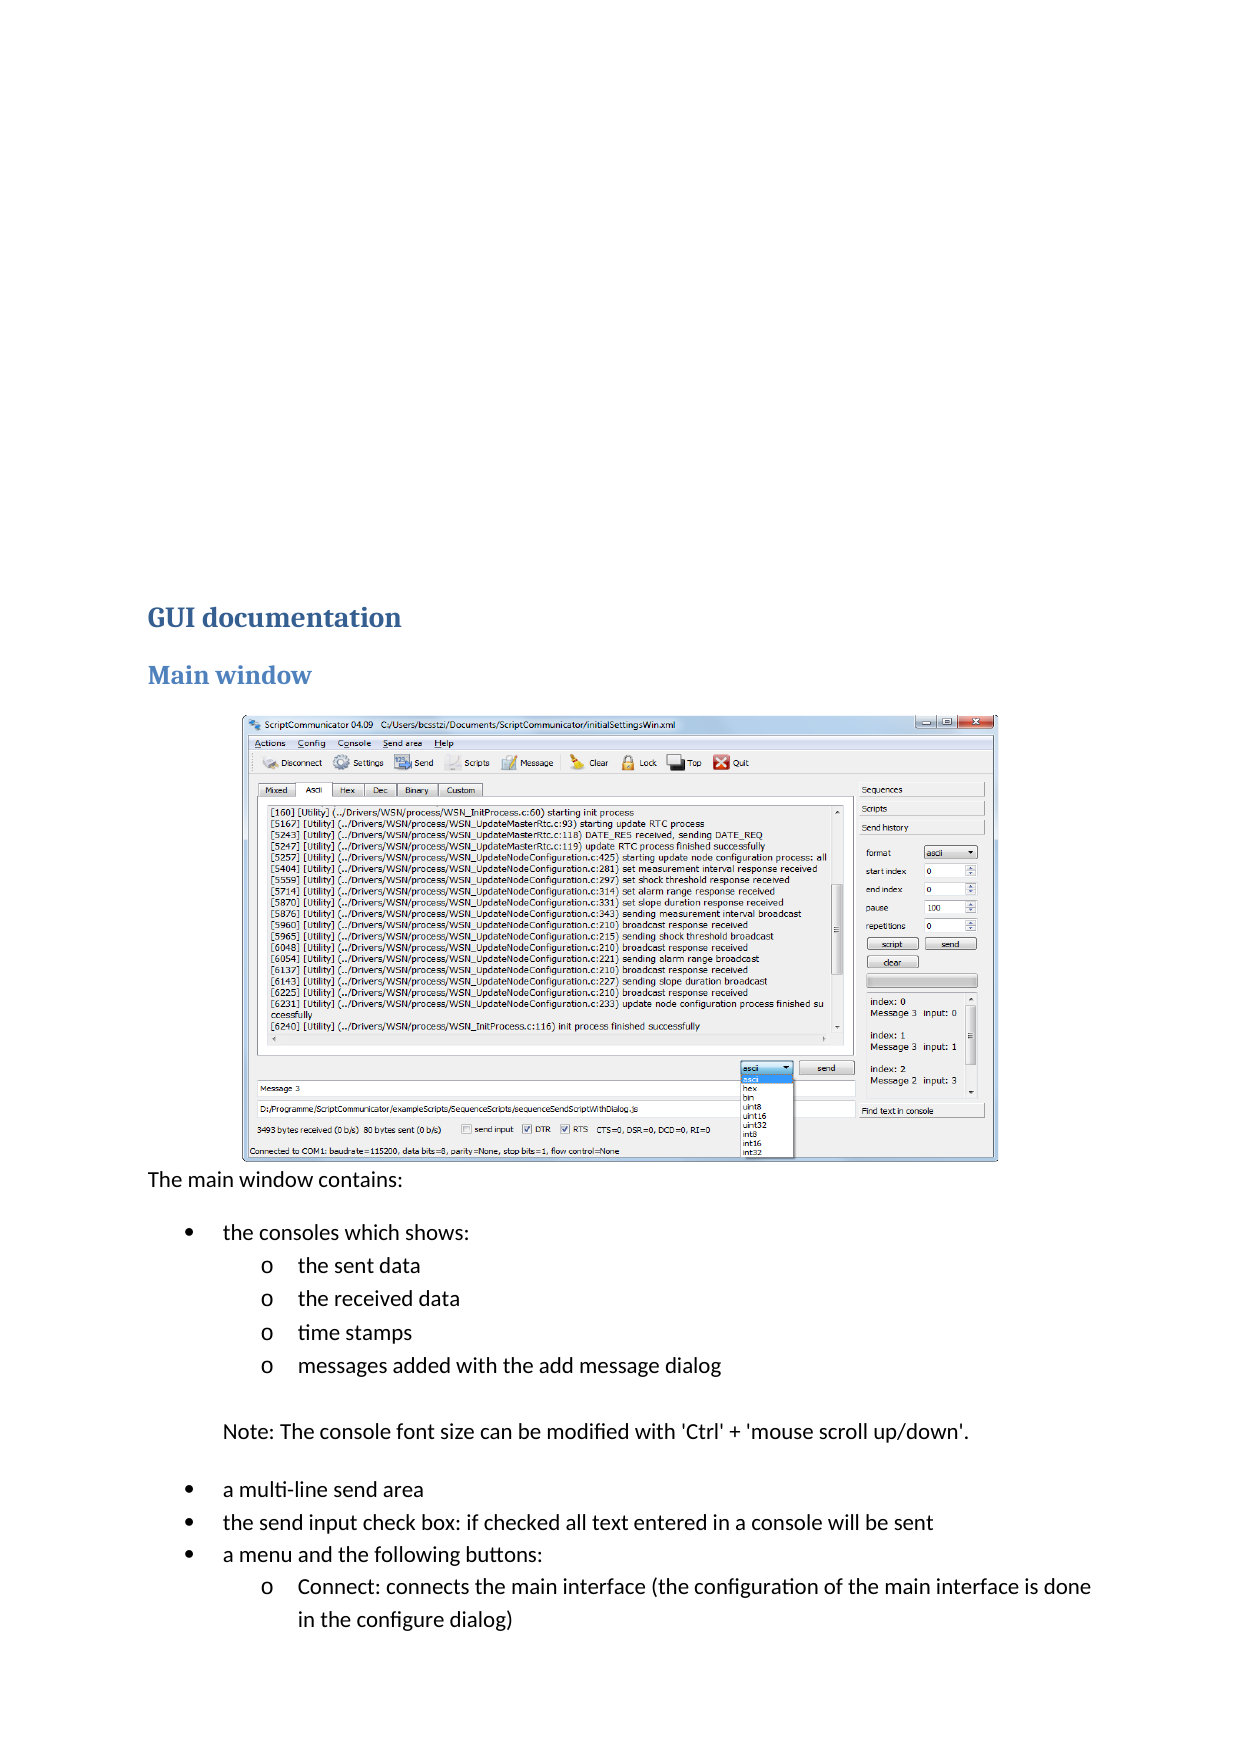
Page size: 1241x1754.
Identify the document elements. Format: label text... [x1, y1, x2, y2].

list the sent data [260, 1251, 1093, 1280]
list Note: The console font size can be modified with 'Ctrl' + 'mouse scroll up/down'. [223, 1417, 1093, 1445]
list Connect: connects the main interface (the configuration of the main interface is done in the configure dialog) [260, 1572, 1093, 1633]
list the received data [260, 1284, 1093, 1313]
list time stamps [260, 1318, 1093, 1347]
list a multi-line send area [185, 1476, 1093, 1504]
list messages added with the add message dialog [260, 1351, 1093, 1381]
subtitle GUI documentation [148, 601, 1093, 634]
list a menu and the following buttons: [185, 1540, 1093, 1568]
list the send input check box: if checked all text entered in a console will be sent [185, 1508, 1093, 1536]
text The main window contains: [148, 696, 1093, 1193]
subtitle Main window [148, 660, 1093, 691]
picture [242, 715, 999, 1162]
list the consoles which shows: [185, 1218, 1093, 1247]
